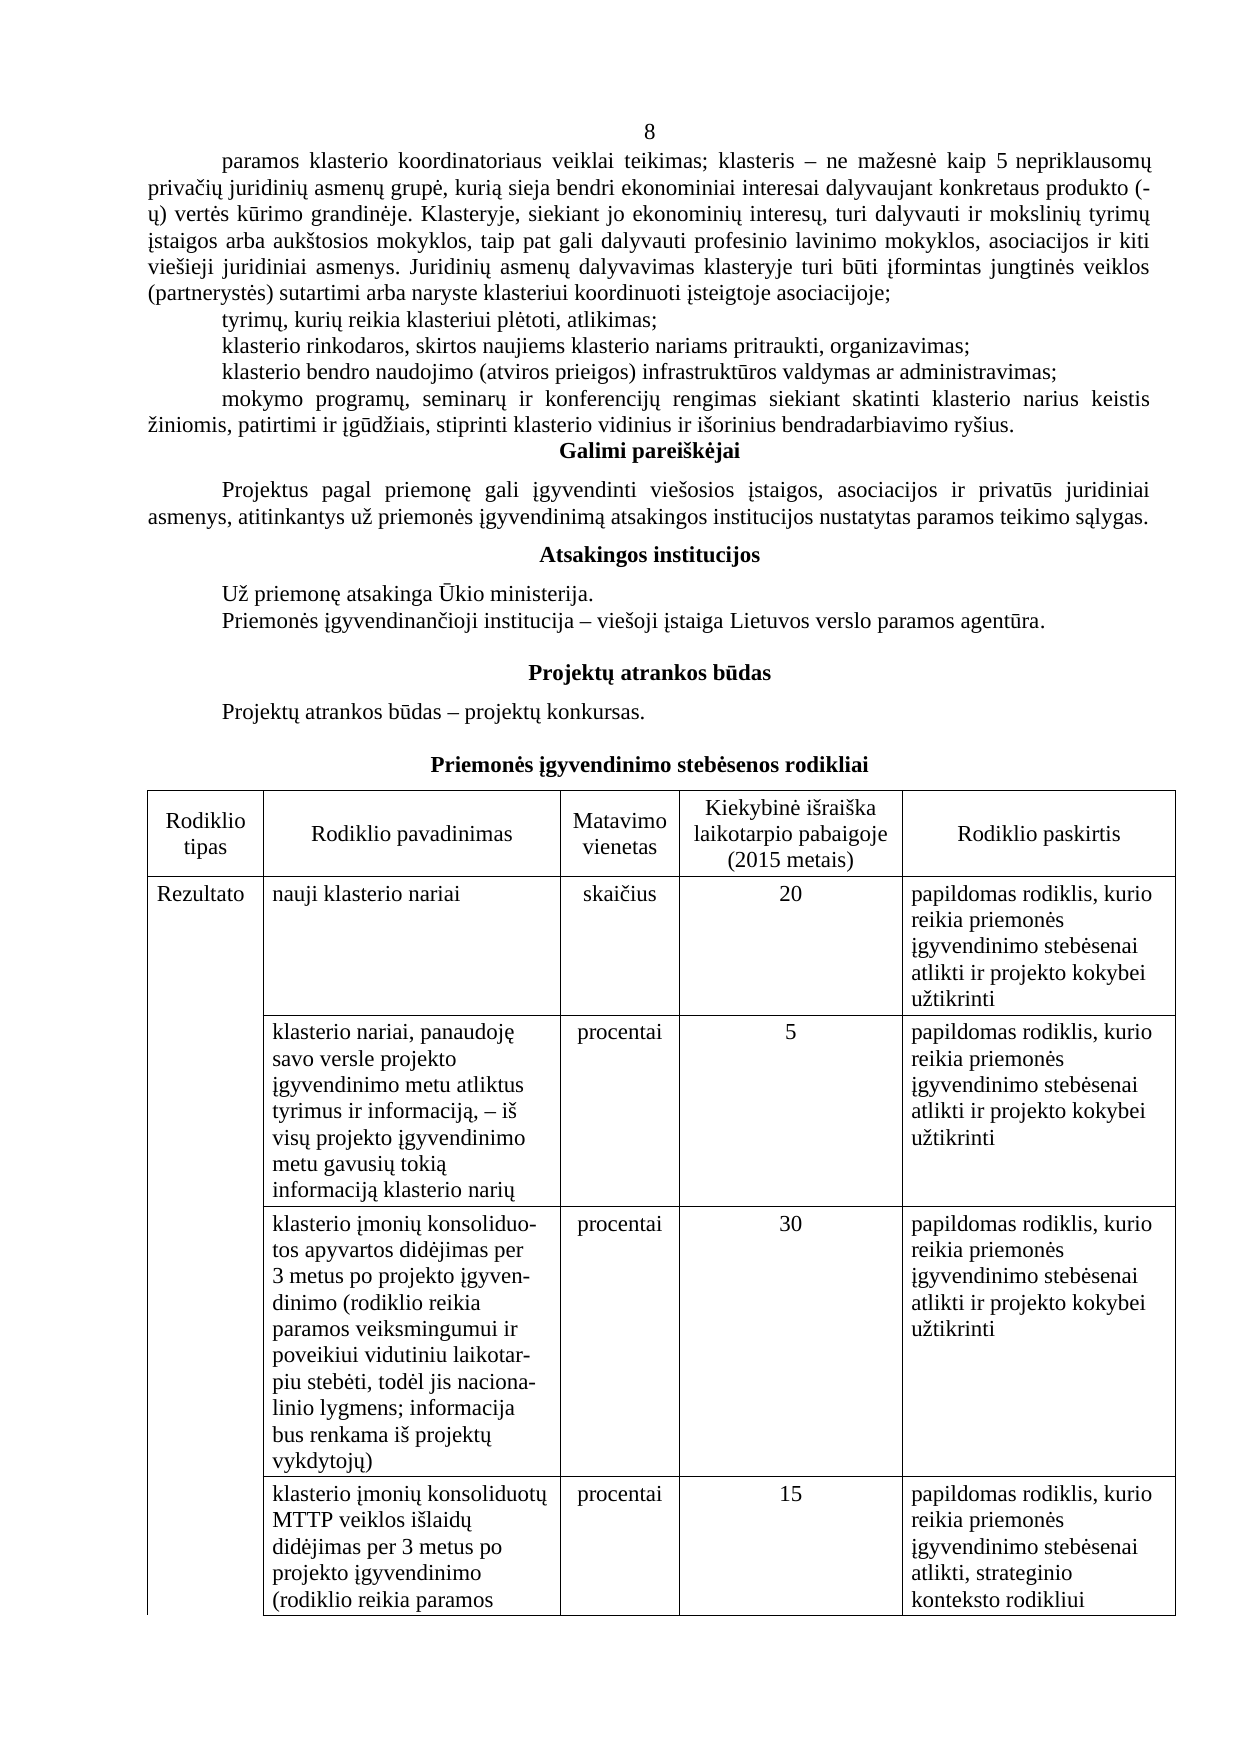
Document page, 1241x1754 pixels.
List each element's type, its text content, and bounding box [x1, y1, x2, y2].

table_cell papildomas rodiklis, kurio reikia priemonės įgyvendinimo stebėsenai atlikti ir projekto kokybei užtikrinti [903, 877, 1175, 1014]
table_cell klasterio nariai, panaudoję savo versle projekto įgyvendinimo metu atliktus tyrimus ir informaciją, – iš visų projekto įgyvendinimo metu gavusių tokią informaciją klasterio narių [264, 1016, 560, 1206]
text paramos klasterio koordinatoriaus veiklai teikimas; klasteris – ne mažesnė kaip 5 nepriklausomų privačių juridinių asmenų grupė, kurią sieja bendri ekonominiai interesai dalyvaujant konkretaus produkto (-ų) vertės kūrimo grandinėje. Klasteryje, siekiant jo ekonominių interesų, turi dalyvauti ir mokslinių tyrimų įstaigos arba aukštosios mokyklos, taip pat gali dalyvauti profesinio lavinimo mokyklos, asociacijos ir kiti viešieji juridiniai asmenys. Juridinių asmenų dalyvavimas klasteryje turi būti įformintas jungtinės veiklos (partnerystės) sutartimi arba naryste klasteriui koordinuoti įsteigtoje asociacijoje; [148, 148, 1152, 306]
table_header Rodiklio paskirtis [903, 791, 1175, 876]
table_cell klasterio įmonių konsoliduotų MTTP veiklos išlaidų didėjimas per 3 metus po projekto įgyvendinimo (rodiklio reikia paramos [264, 1477, 560, 1615]
table_cell 15 [680, 1477, 902, 1615]
text klasterio rinkodaros, skirtos naujiems klasterio nariams pritraukti, organizavimas; [148, 332, 1152, 358]
table_header Rodiklio tipas [148, 791, 263, 876]
text Atsakingos institucijos [148, 542, 1152, 568]
table_cell skaičius [561, 877, 679, 1014]
table_cell procentai [561, 1016, 679, 1206]
table_cell 5 [680, 1016, 902, 1206]
text klasterio bendro naudojimo (atviros prieigos) infrastruktūros valdymas ar administravimas; [148, 358, 1152, 385]
table_cell Rezultato [148, 877, 263, 1014]
table_cell [148, 1206, 263, 1476]
table_cell procentai [561, 1207, 679, 1476]
table_cell procentai [561, 1477, 679, 1615]
table_header Matavimo vienetas [561, 791, 679, 876]
table_cell [148, 1476, 263, 1615]
table_header Kiekybinė išraiška laikotarpio pabaigoje (2015 metais) [680, 791, 902, 876]
text Priemonės įgyvendinančioji institucija – viešoji įstaiga Lietuvos verslo paramos agentūra. [148, 607, 1152, 633]
table_cell 30 [680, 1207, 902, 1476]
table_cell klasterio įmonių konsoliduo-tos apyvartos didėjimas per 3 metus po projekto įgyven-dinimo (rodiklio reikia paramos veiksmingumui ir poveikiui vidutiniu laikotar-piu stebėti, todėl jis naciona-linio lygmens; informacija bus renkama iš projektų vykdytojų) [264, 1207, 560, 1476]
table_cell papildomas rodiklis, kurio reikia priemonės įgyvendinimo stebėsenai atlikti ir projekto kokybei užtikrinti [903, 1016, 1175, 1206]
table_cell papildomas rodiklis, kurio reikia priemonės įgyvendinimo stebėsenai atlikti, strateginio konteksto rodikliui [903, 1477, 1175, 1615]
table_cell [148, 1015, 263, 1206]
table_cell papildomas rodiklis, kurio reikia priemonės įgyvendinimo stebėsenai atlikti ir projekto kokybei užtikrinti [903, 1207, 1175, 1476]
text Už priemonę atsakinga Ūkio ministerija. [148, 580, 1152, 607]
text Projektų atrankos būdas – projektų konkursas. [148, 698, 1152, 725]
text Galimi pareiškėjai [148, 437, 1152, 464]
text tyrimų, kurių reikia klasteriui plėtoti, atlikimas; [148, 306, 1152, 332]
text Projektus pagal priemonę gali įgyvendinti viešosios įstaigos, asociacijos ir privatūs juridiniai asmenys, atitinkantys už priemonės įgyvendinimą atsakingos institucijos nustatytas paramos teikimo sąlygas. [148, 476, 1152, 529]
table_cell nauji klasterio nariai [264, 877, 560, 1014]
text Projektų atrankos būdas [148, 659, 1152, 686]
text mokymo programų, seminarų ir konferencijų rengimas siekiant skatinti klasterio narius keistis žiniomis, patirtimi ir įgūdžiais, stiprinti klasterio vidinius ir išorinius bendradarbiavimo ryšius. [148, 385, 1152, 437]
table_cell 20 [680, 877, 902, 1014]
table_header Rodiklio pavadinimas [264, 791, 560, 876]
text Priemonės įgyvendinimo stebėsenos rodikliai [148, 751, 1152, 777]
